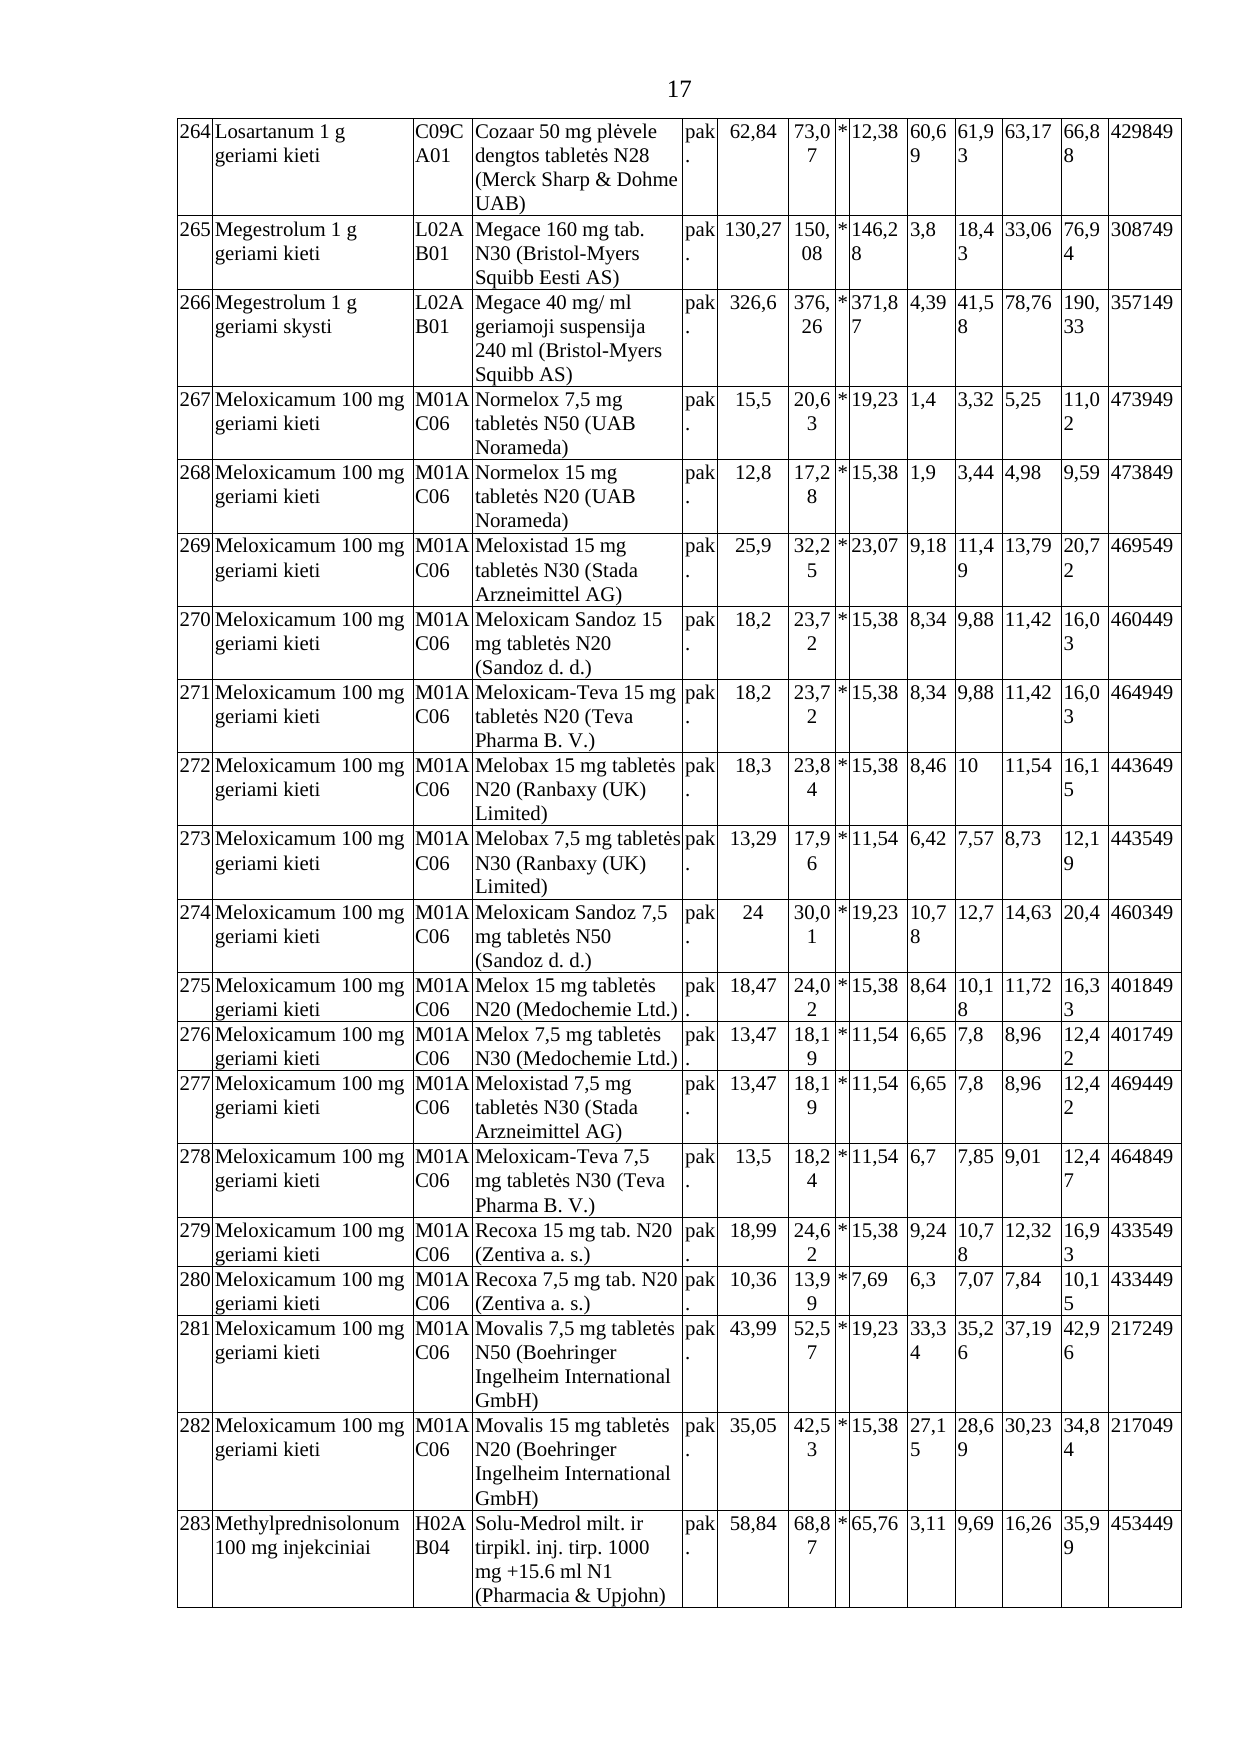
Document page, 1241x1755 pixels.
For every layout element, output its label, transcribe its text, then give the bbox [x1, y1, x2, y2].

table_cell 443549 [1109, 826, 1181, 898]
table_cell 273 [178, 826, 212, 898]
table_cell 469449 [1109, 1071, 1181, 1143]
table_cell Normelox 7,5 mg tabletės N50 (UAB Norameda) [473, 387, 682, 459]
table_cell 16,93 [1062, 1218, 1108, 1266]
table_cell 23,84 [789, 753, 835, 825]
table_cell 9,88 [956, 680, 1002, 752]
table_cell pak. [683, 1316, 717, 1412]
table_cell M01AC06 [414, 753, 472, 825]
table_cell Meloxistad 7,5 mg tabletės N30 (Stada Arzneimittel AG) [473, 1071, 682, 1143]
table_cell 35,26 [956, 1316, 1002, 1412]
table_cell 10,36 [718, 1267, 788, 1315]
table_cell 11,54 [850, 1144, 907, 1217]
table_cell M01AC06 [414, 680, 472, 752]
table_cell pak. [683, 680, 717, 752]
table_cell C09CA01 [414, 119, 472, 215]
table_cell * [836, 753, 849, 825]
table_cell 23,72 [789, 680, 835, 752]
table_cell 68,87 [789, 1511, 835, 1607]
table_cell 13,5 [718, 1144, 788, 1217]
table_cell 20,72 [1062, 534, 1108, 606]
table_cell 433549 [1109, 1218, 1181, 1266]
table_cell 27,15 [908, 1413, 955, 1509]
table_cell 19,23 [850, 387, 907, 459]
table_cell 9,88 [956, 607, 1002, 679]
table_cell 10,78 [956, 1218, 1002, 1266]
table_cell 15,38 [850, 1218, 907, 1266]
table_cell 35,99 [1062, 1511, 1108, 1607]
table_cell 308749 [1109, 216, 1181, 289]
table_cell 433449 [1109, 1267, 1181, 1315]
table_cell 429849 [1109, 119, 1181, 215]
table_cell 8,96 [1003, 1071, 1061, 1143]
table_cell 443649 [1109, 753, 1181, 825]
table_cell Meloxicamum 100 mg geriami kieti [213, 1022, 413, 1070]
table_cell pak. [683, 900, 717, 972]
table_cell 11,72 [1003, 973, 1061, 1021]
table_cell Meloxicamum 100 mg geriami kieti [213, 534, 413, 606]
table_cell 217249 [1109, 1316, 1181, 1412]
table_cell pak. [683, 1267, 717, 1315]
table_cell 34,84 [1062, 1413, 1108, 1509]
table_cell 10,15 [1062, 1267, 1108, 1315]
table_cell Melox 15 mg tabletės N20 (Medochemie Ltd.) [473, 973, 682, 1021]
table_cell 371,87 [850, 290, 907, 386]
table_cell 23,72 [789, 607, 835, 679]
table_cell * [836, 1218, 849, 1266]
table_cell 1,9 [908, 460, 955, 532]
table_cell pak. [683, 826, 717, 898]
table_cell M01AC06 [414, 1071, 472, 1143]
table_cell 10,18 [956, 973, 1002, 1021]
table_cell pak. [683, 290, 717, 386]
table_cell * [836, 460, 849, 532]
table_cell 18,3 [718, 753, 788, 825]
table_cell pak. [683, 1218, 717, 1266]
table_cell 13,47 [718, 1022, 788, 1070]
table_cell 130,27 [718, 216, 788, 289]
table_cell 1,4 [908, 387, 955, 459]
table_cell pak. [683, 753, 717, 825]
table_cell 6,3 [908, 1267, 955, 1315]
table_cell 376,26 [789, 290, 835, 386]
table_cell 460449 [1109, 607, 1181, 679]
table_cell Solu-Medrol milt. ir tirpikl. inj. tirp. 1000 mg +15.6 ml N1 (Pharmacia & Upjohn) [473, 1511, 682, 1607]
table_cell 78,76 [1003, 290, 1061, 386]
table_cell L02AB01 [414, 216, 472, 289]
table_cell Meloxicamum 100 mg geriami kieti [213, 607, 413, 679]
table_cell 61,93 [956, 119, 1002, 215]
table_cell Cozaar 50 mg plėvele dengtos tabletės N28 (Merck Sharp & Dohme UAB) [473, 119, 682, 215]
table_cell Meloxicamum 100 mg geriami kieti [213, 1218, 413, 1266]
table_cell 265 [178, 216, 212, 289]
table_cell Megestrolum 1 g geriami kieti [213, 216, 413, 289]
table_cell 63,17 [1003, 119, 1061, 215]
table_cell M01AC06 [414, 1267, 472, 1315]
table_cell 274 [178, 900, 212, 972]
table_cell 18,19 [789, 1022, 835, 1070]
table_cell 270 [178, 607, 212, 679]
table_cell 6,65 [908, 1022, 955, 1070]
table_cell 16,03 [1062, 680, 1108, 752]
table_cell 15,38 [850, 1413, 907, 1509]
table_cell Melobax 7,5 mg tabletės N30 (Ranbaxy (UK) Limited) [473, 826, 682, 898]
table_cell 266 [178, 290, 212, 386]
table_cell 464949 [1109, 680, 1181, 752]
table_cell * [836, 290, 849, 386]
table_cell 11,54 [850, 1071, 907, 1143]
table_cell 7,8 [956, 1071, 1002, 1143]
table_cell 469549 [1109, 534, 1181, 606]
table_cell Meloxicam Sandoz 15 mg tabletės N20 (Sandoz d. d.) [473, 607, 682, 679]
table_cell Meloxicamum 100 mg geriami kieti [213, 973, 413, 1021]
table_cell 10 [956, 753, 1002, 825]
table_cell 11,54 [850, 1022, 907, 1070]
table_cell 18,19 [789, 1071, 835, 1143]
table_cell Recoxa 7,5 mg tab. N20 (Zentiva a. s.) [473, 1267, 682, 1315]
table_cell 190,33 [1062, 290, 1108, 386]
table_cell Meloxicamum 100 mg geriami kieti [213, 826, 413, 898]
table_cell 7,85 [956, 1144, 1002, 1217]
table_cell * [836, 1413, 849, 1509]
table_cell M01AC06 [414, 1218, 472, 1266]
table_cell 28,69 [956, 1413, 1002, 1509]
table_cell 460349 [1109, 900, 1181, 972]
table_cell M01AC06 [414, 534, 472, 606]
table_cell 282 [178, 1413, 212, 1509]
table_cell 326,6 [718, 290, 788, 386]
table_cell 275 [178, 973, 212, 1021]
table_cell * [836, 1267, 849, 1315]
table_cell pak. [683, 387, 717, 459]
table_cell 42,53 [789, 1413, 835, 1509]
table_cell Movalis 15 mg tabletės N20 (Boehringer Ingelheim International GmbH) [473, 1413, 682, 1509]
table_cell pak. [683, 534, 717, 606]
table_cell 18,47 [718, 973, 788, 1021]
table_cell * [836, 1316, 849, 1412]
table_cell 276 [178, 1022, 212, 1070]
table_cell 30,23 [1003, 1413, 1061, 1509]
table_cell 9,01 [1003, 1144, 1061, 1217]
table_cell 268 [178, 460, 212, 532]
table_cell 25,9 [718, 534, 788, 606]
table_cell 12,32 [1003, 1218, 1061, 1266]
table_cell 146,28 [850, 216, 907, 289]
table_cell Megestrolum 1 g geriami skysti [213, 290, 413, 386]
table_cell * [836, 680, 849, 752]
table_cell Meloxicamum 100 mg geriami kieti [213, 1267, 413, 1315]
table_cell 12,42 [1062, 1071, 1108, 1143]
table_cell Meloxicam Sandoz 7,5 mg tabletės N50 (Sandoz d. d.) [473, 900, 682, 972]
table_cell M01AC06 [414, 607, 472, 679]
table_cell 401749 [1109, 1022, 1181, 1070]
table_cell 8,46 [908, 753, 955, 825]
table_cell 19,23 [850, 1316, 907, 1412]
table_cell 278 [178, 1144, 212, 1217]
table_cell * [836, 387, 849, 459]
table_cell 33,06 [1003, 216, 1061, 289]
table_cell M01AC06 [414, 826, 472, 898]
table_cell 9,24 [908, 1218, 955, 1266]
table_cell 13,79 [1003, 534, 1061, 606]
table_cell * [836, 1071, 849, 1143]
table_cell 18,43 [956, 216, 1002, 289]
table_cell 464849 [1109, 1144, 1181, 1217]
table_cell 8,73 [1003, 826, 1061, 898]
table_cell 281 [178, 1316, 212, 1412]
table_cell 6,7 [908, 1144, 955, 1217]
table_cell 13,29 [718, 826, 788, 898]
table_cell pak. [683, 973, 717, 1021]
table_cell 7,69 [850, 1267, 907, 1315]
table_cell 18,2 [718, 607, 788, 679]
table_cell * [836, 1511, 849, 1607]
table_cell 277 [178, 1071, 212, 1143]
table_cell * [836, 900, 849, 972]
table_cell 33,34 [908, 1316, 955, 1412]
table_cell 15,5 [718, 387, 788, 459]
table_cell 279 [178, 1218, 212, 1266]
table_cell 3,8 [908, 216, 955, 289]
table_cell 11,54 [850, 826, 907, 898]
table_cell 4,98 [1003, 460, 1061, 532]
table_cell 43,99 [718, 1316, 788, 1412]
table_cell 3,11 [908, 1511, 955, 1607]
table_cell Meloxicamum 100 mg geriami kieti [213, 460, 413, 532]
table_cell 473949 [1109, 387, 1181, 459]
table_cell 8,34 [908, 680, 955, 752]
table_cell 6,65 [908, 1071, 955, 1143]
table_cell 16,15 [1062, 753, 1108, 825]
table_cell Meloxicam-Teva 7,5 mg tabletės N30 (Teva Pharma B. V.) [473, 1144, 682, 1217]
table_cell M01AC06 [414, 460, 472, 532]
table_cell 283 [178, 1511, 212, 1607]
table_cell H02AB04 [414, 1511, 472, 1607]
table_cell Melox 7,5 mg tabletės N30 (Medochemie Ltd.) [473, 1022, 682, 1070]
table_cell 52,57 [789, 1316, 835, 1412]
table_cell 7,57 [956, 826, 1002, 898]
table_cell L02AB01 [414, 290, 472, 386]
table_cell 8,64 [908, 973, 955, 1021]
table_cell 13,99 [789, 1267, 835, 1315]
table_cell 473849 [1109, 460, 1181, 532]
table_cell pak. [683, 119, 717, 215]
table_cell 6,42 [908, 826, 955, 898]
table_cell 12,38 [850, 119, 907, 215]
table_cell pak. [683, 1022, 717, 1070]
table_cell 11,42 [1003, 607, 1061, 679]
table_cell 8,34 [908, 607, 955, 679]
table_cell Movalis 7,5 mg tabletės N50 (Boehringer Ingelheim International GmbH) [473, 1316, 682, 1412]
table_cell 58,84 [718, 1511, 788, 1607]
table_cell 11,54 [1003, 753, 1061, 825]
table_cell 14,63 [1003, 900, 1061, 972]
table_cell 37,19 [1003, 1316, 1061, 1412]
table_cell 18,99 [718, 1218, 788, 1266]
table_cell Megace 40 mg/ ml geriamoji suspensija 240 ml (Bristol-Myers Squibb AS) [473, 290, 682, 386]
table_cell pak. [683, 1413, 717, 1509]
table_cell pak. [683, 1144, 717, 1217]
table_cell Methylprednisolonum 100 mg injekciniai [213, 1511, 413, 1607]
table_cell 11,02 [1062, 387, 1108, 459]
table_cell 269 [178, 534, 212, 606]
table_cell 15,38 [850, 607, 907, 679]
table_cell 8,96 [1003, 1022, 1061, 1070]
table_cell 453449 [1109, 1511, 1181, 1607]
table_cell 150,08 [789, 216, 835, 289]
table_cell * [836, 826, 849, 898]
table_cell 13,47 [718, 1071, 788, 1143]
table_cell 4,39 [908, 290, 955, 386]
table_cell pak. [683, 1071, 717, 1143]
table_cell 20,4 [1062, 900, 1108, 972]
table_cell 15,38 [850, 680, 907, 752]
table_cell Meloxicam-Teva 15 mg tabletės N20 (Teva Pharma B. V.) [473, 680, 682, 752]
table_cell 15,38 [850, 753, 907, 825]
table_cell M01AC06 [414, 1316, 472, 1412]
table_cell 24,62 [789, 1218, 835, 1266]
table_cell 10,78 [908, 900, 955, 972]
table_cell Meloxicamum 100 mg geriami kieti [213, 900, 413, 972]
table_cell 12,47 [1062, 1144, 1108, 1217]
table_cell Meloxicamum 100 mg geriami kieti [213, 680, 413, 752]
table_cell * [836, 973, 849, 1021]
table_cell * [836, 216, 849, 289]
table_cell 9,59 [1062, 460, 1108, 532]
table_cell Meloxicamum 100 mg geriami kieti [213, 1071, 413, 1143]
table_cell 217049 [1109, 1413, 1181, 1509]
table_cell 66,88 [1062, 119, 1108, 215]
table_cell 401849 [1109, 973, 1181, 1021]
table_cell M01AC06 [414, 387, 472, 459]
table_cell Megace 160 mg tab. N30 (Bristol-Myers Squibb Eesti AS) [473, 216, 682, 289]
table_cell 24 [718, 900, 788, 972]
table_cell pak. [683, 460, 717, 532]
table_cell 60,69 [908, 119, 955, 215]
table_cell pak. [683, 607, 717, 679]
table_cell * [836, 534, 849, 606]
table_cell 9,69 [956, 1511, 1002, 1607]
table_cell Meloxistad 15 mg tabletės N30 (Stada Arzneimittel AG) [473, 534, 682, 606]
table_cell pak. [683, 1511, 717, 1607]
table_cell Meloxicamum 100 mg geriami kieti [213, 1144, 413, 1217]
table_cell 65,76 [850, 1511, 907, 1607]
table_cell * [836, 119, 849, 215]
table_cell 267 [178, 387, 212, 459]
table_cell 16,26 [1003, 1511, 1061, 1607]
table_cell Melobax 15 mg tabletės N20 (Ranbaxy (UK) Limited) [473, 753, 682, 825]
table_cell 17,96 [789, 826, 835, 898]
table_cell 76,94 [1062, 216, 1108, 289]
table_cell 18,2 [718, 680, 788, 752]
table_cell 35,05 [718, 1413, 788, 1509]
table_cell 12,42 [1062, 1022, 1108, 1070]
table_cell 271 [178, 680, 212, 752]
table_cell * [836, 1144, 849, 1217]
table_cell M01AC06 [414, 973, 472, 1021]
table_cell 12,19 [1062, 826, 1108, 898]
table_cell pak. [683, 216, 717, 289]
table_cell 272 [178, 753, 212, 825]
table_cell 16,33 [1062, 973, 1108, 1021]
table_cell Meloxicamum 100 mg geriami kieti [213, 1413, 413, 1509]
table_cell * [836, 607, 849, 679]
table_cell 12,8 [718, 460, 788, 532]
table_cell 357149 [1109, 290, 1181, 386]
table_cell 17,28 [789, 460, 835, 532]
table_cell 62,84 [718, 119, 788, 215]
table_cell * [836, 1022, 849, 1070]
table_cell Meloxicamum 100 mg geriami kieti [213, 1316, 413, 1412]
table_cell 280 [178, 1267, 212, 1315]
table_cell 15,38 [850, 973, 907, 1021]
table_cell 11,49 [956, 534, 1002, 606]
table_cell 18,24 [789, 1144, 835, 1217]
table_cell 30,01 [789, 900, 835, 972]
table_cell Recoxa 15 mg tab. N20 (Zentiva a. s.) [473, 1218, 682, 1266]
table_cell Meloxicamum 100 mg geriami kieti [213, 387, 413, 459]
table_cell M01AC06 [414, 900, 472, 972]
table_cell 9,18 [908, 534, 955, 606]
table_cell M01AC06 [414, 1022, 472, 1070]
table_cell Losartanum 1 g geriami kieti [213, 119, 413, 215]
table_cell M01AC06 [414, 1413, 472, 1509]
table_cell 32,25 [789, 534, 835, 606]
table_cell 3,32 [956, 387, 1002, 459]
table_cell 7,07 [956, 1267, 1002, 1315]
table_cell 5,25 [1003, 387, 1061, 459]
table_cell 24,02 [789, 973, 835, 1021]
table_cell 7,8 [956, 1022, 1002, 1070]
table_cell 23,07 [850, 534, 907, 606]
table_cell 20,63 [789, 387, 835, 459]
table_cell M01AC06 [414, 1144, 472, 1217]
table_cell 15,38 [850, 460, 907, 532]
table_cell 7,84 [1003, 1267, 1061, 1315]
table_cell 42,96 [1062, 1316, 1108, 1412]
table_cell Normelox 15 mg tabletės N20 (UAB Norameda) [473, 460, 682, 532]
table_cell 73,07 [789, 119, 835, 215]
table_cell Meloxicamum 100 mg geriami kieti [213, 753, 413, 825]
table_cell 41,58 [956, 290, 1002, 386]
table_cell 264 [178, 119, 212, 215]
table_cell 11,42 [1003, 680, 1061, 752]
table_cell 12,7 [956, 900, 1002, 972]
table_cell 16,03 [1062, 607, 1108, 679]
table_cell 19,23 [850, 900, 907, 972]
table_cell 3,44 [956, 460, 1002, 532]
